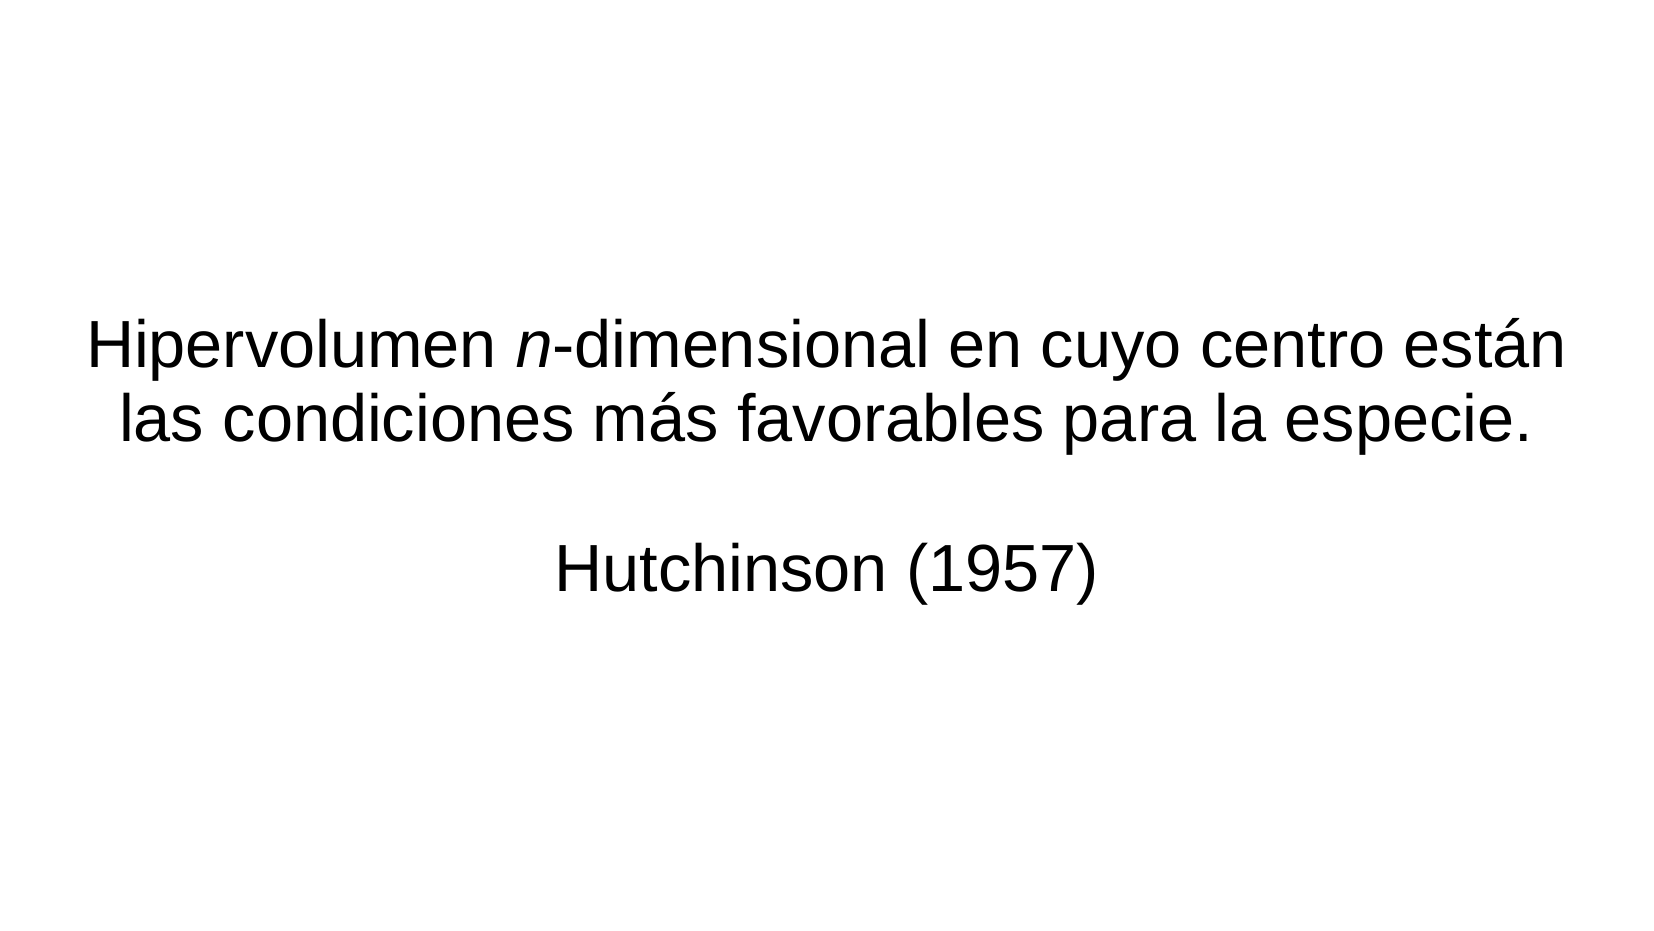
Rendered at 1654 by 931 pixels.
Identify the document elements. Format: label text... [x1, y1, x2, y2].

subtitle Hipervolumen n-dimensional en cuyo centro están las condiciones más favorables para la especie. Hutchinson (1957) [82, 96, 1571, 817]
